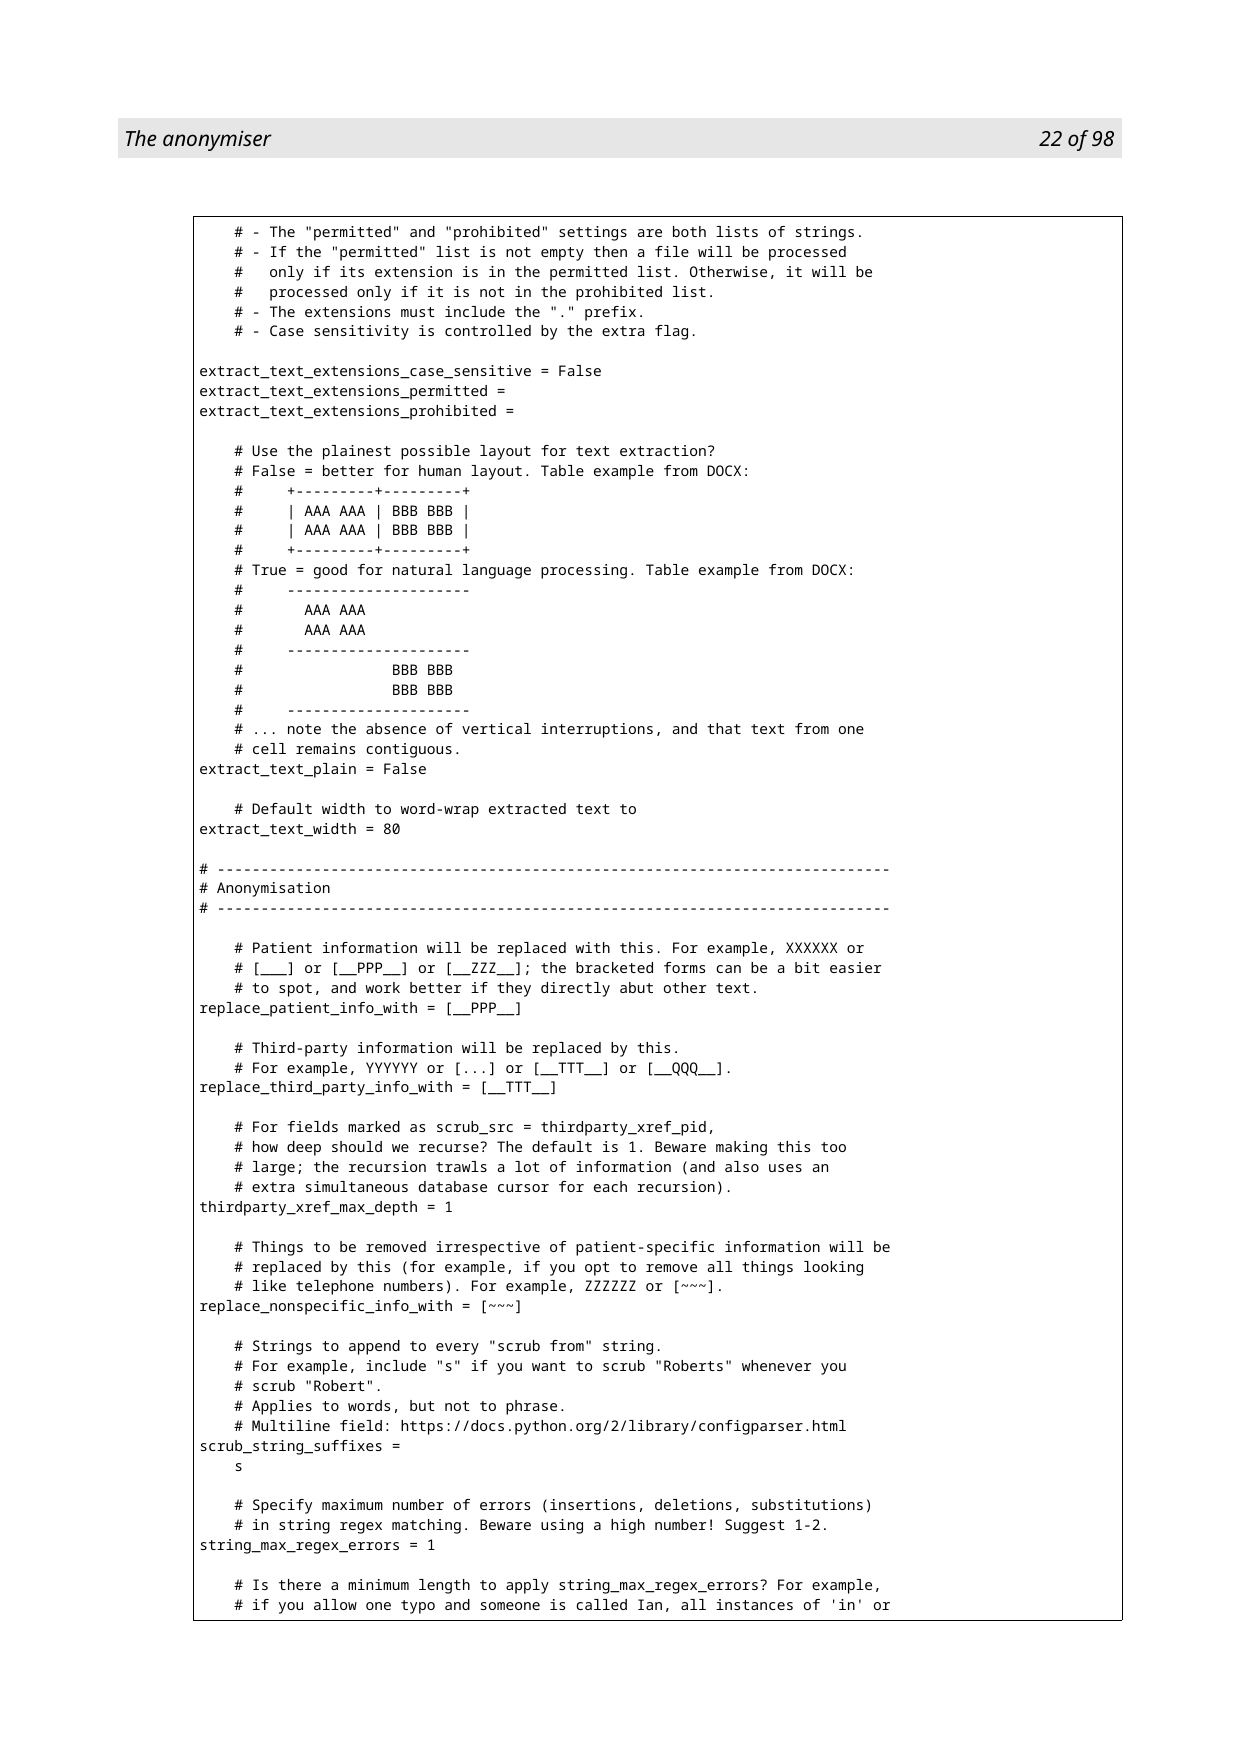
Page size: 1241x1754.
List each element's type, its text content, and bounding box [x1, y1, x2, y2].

table_header # - The "permitted" and "prohibited" settings are both lists of strings. # - If the "permitted" list is not empty then a file will be processed # only if its extension is in the permitted list. Otherwise, it will be # processed only if it is not in the prohibited list. # - The extensions must include the "." prefix. # - Case sensitivity is controlled by the extra flag. extract_text_extensions_case_sensitive = False extract_text_extensions_permitted = extract_text_extensions_prohibited = # Use the plainest possible layout for text extraction? # False = better for human layout. Table example from DOCX: # +---------+---------+ # | AAA AAA | BBB BBB | # | AAA AAA | BBB BBB | # +---------+---------+ # True = good for natural language processing. Table example from DOCX: # --------------------- # AAA AAA # AAA AAA # --------------------- # BBB BBB # BBB BBB # --------------------- # ... note the absence of vertical interruptions, and that text from one # cell remains contiguous. extract_text_plain = False # Default width to word-wrap extracted text to extract_text_width = 80 # ----------------------------------------------------------------------------- # Anonymisation # ----------------------------------------------------------------------------- # Patient information will be replaced with this. For example, XXXXXX or # [___] or [__PPP__] or [__ZZZ__]; the bracketed forms can be a bit easier # to spot, and work better if they directly abut other text. replace_patient_info_with = [__PPP__] # Third-party information will be replaced by this. # For example, YYYYYY or [...] or [__TTT__] or [__QQQ__]. replace_third_party_info_with = [__TTT__] # For fields marked as scrub_src = thirdparty_xref_pid, # how deep should we recurse? The default is 1. Beware making this too # large; the recursion trawls a lot of information (and also uses an # extra simultaneous database cursor for each recursion). thirdparty_xref_max_depth = 1 # Things to be removed irrespective of patient-specific information will be # replaced by this (for example, if you opt to remove all things looking # like telephone numbers). For example, ZZZZZZ or [~~~]. replace_nonspecific_info_with = [~~~] # Strings to append to every "scrub from" string. # For example, include "s" if you want to scrub "Roberts" whenever you # scrub "Robert". # Applies to words, but not to phrase. # Multiline field: https://docs.python.org/2/library/configparser.html scrub_string_suffixes = s # Specify maximum number of errors (insertions, deletions, substitutions) # in string regex matching. Beware using a high number! Suggest 1-2. string_max_regex_errors = 1 # Is there a minimum length to apply string_max_regex_errors? For example, # if you allow one typo and someone is called Ian, all instances of 'in' or [194, 217, 1122, 1620]
